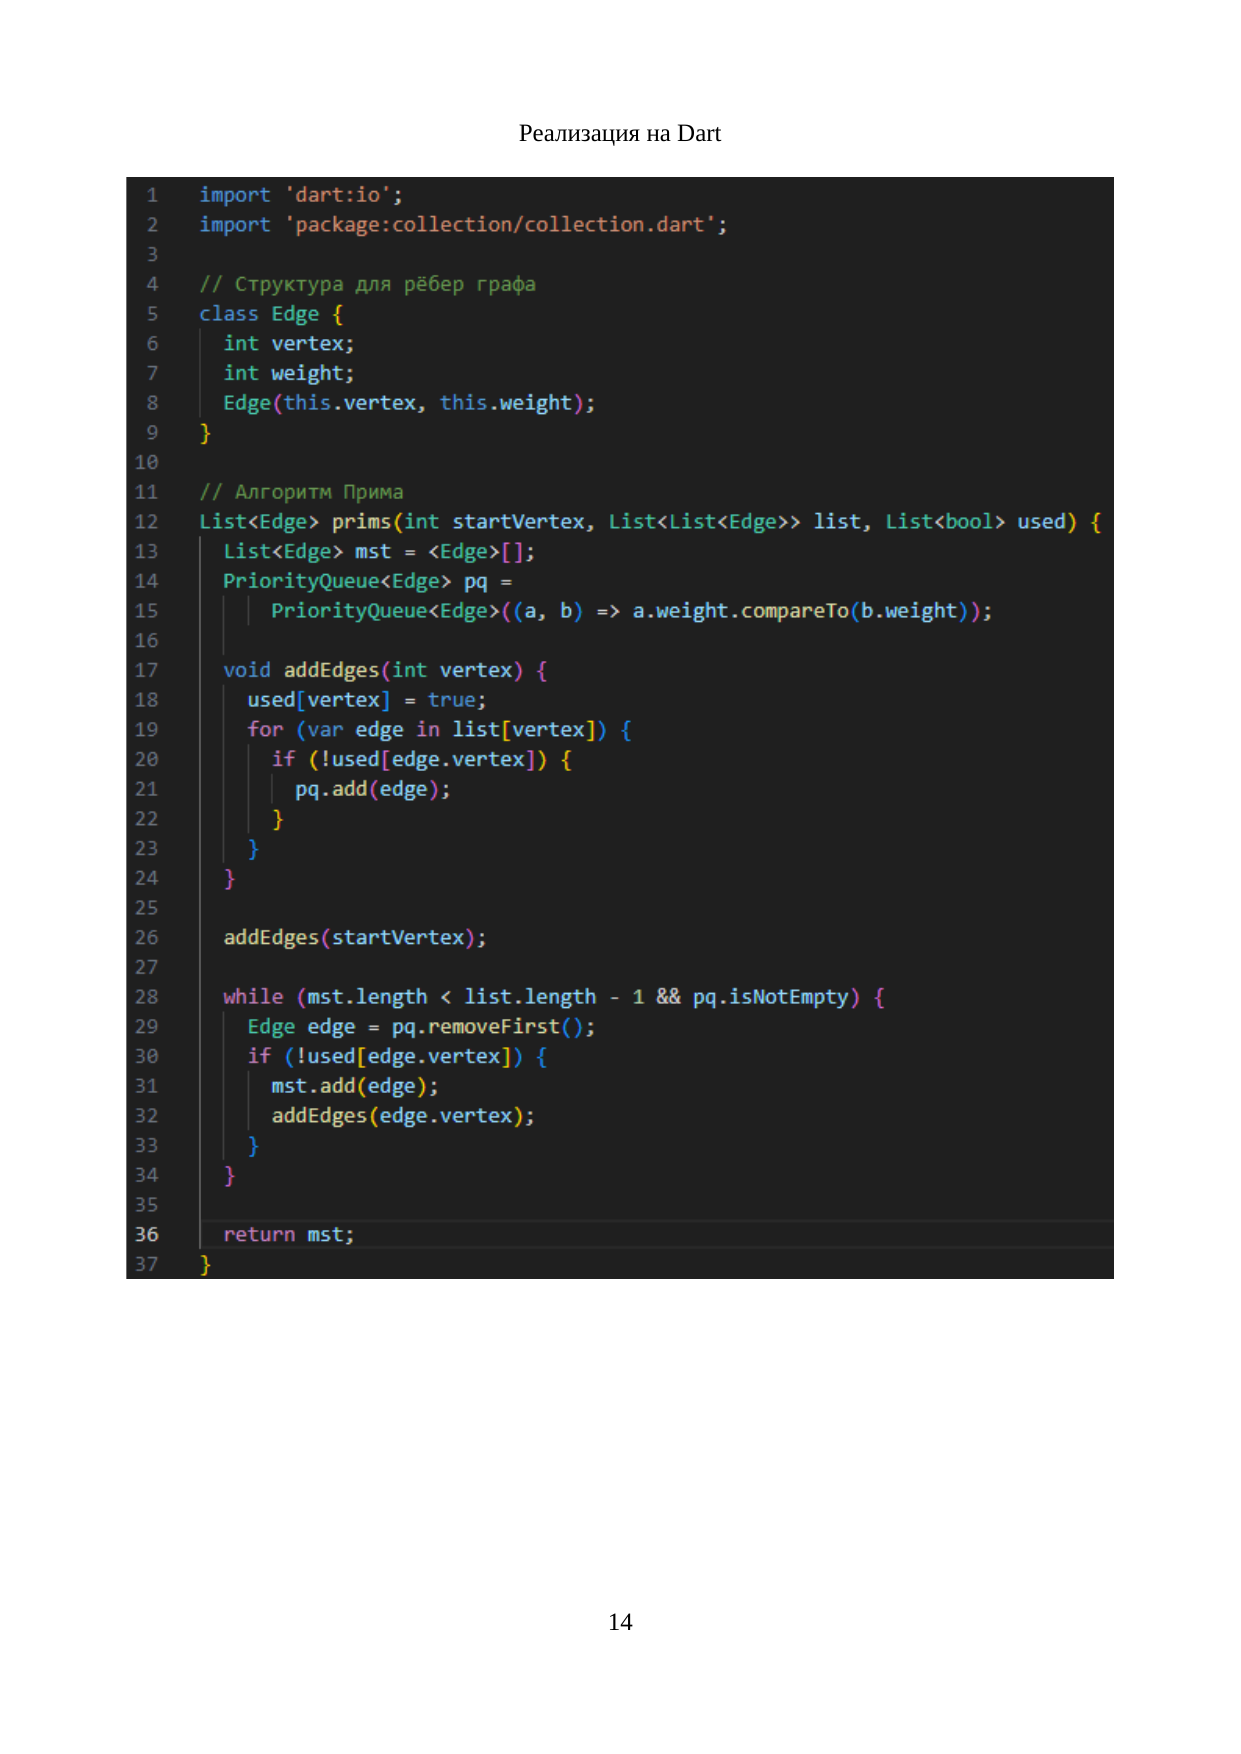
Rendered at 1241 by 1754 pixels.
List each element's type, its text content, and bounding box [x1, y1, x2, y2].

picture [126, 177, 1114, 1279]
text Реализация на Dart [118, 118, 1122, 147]
